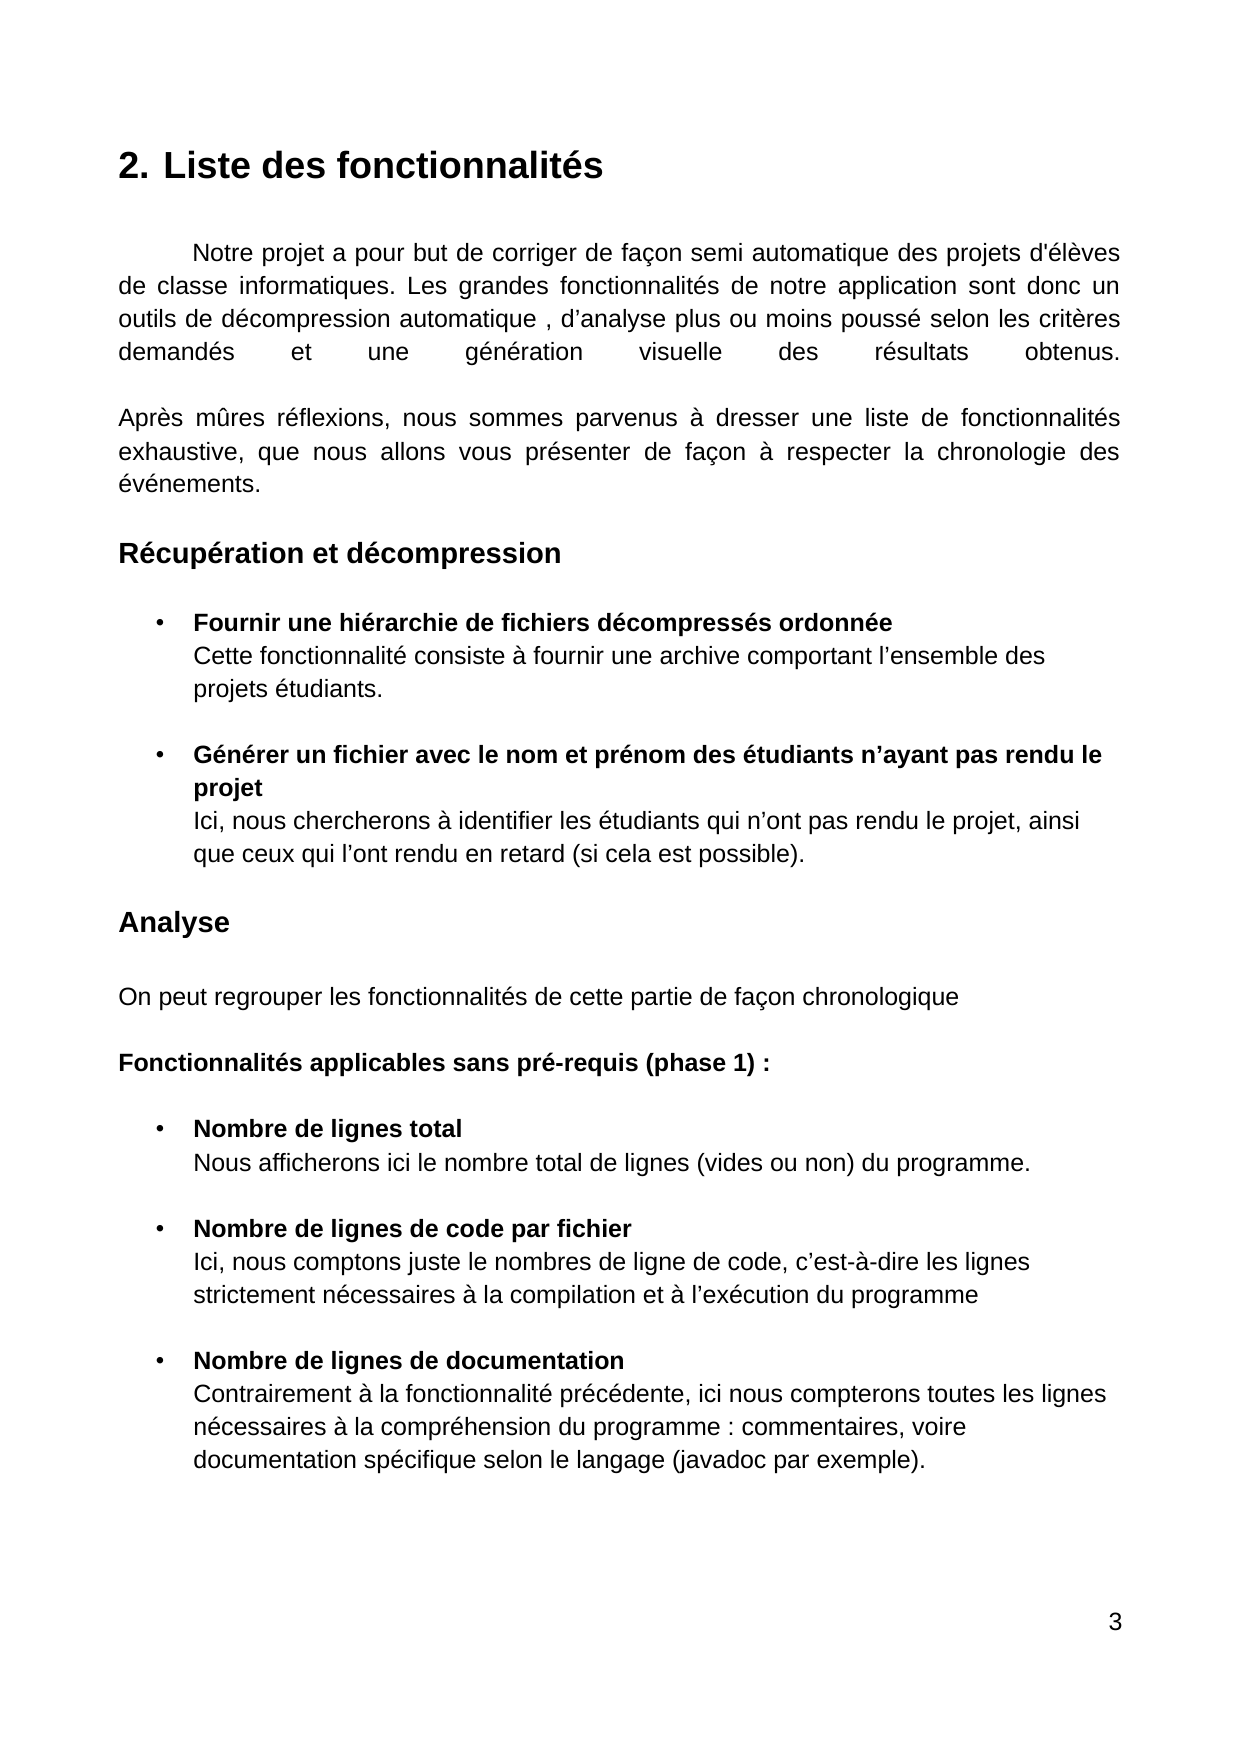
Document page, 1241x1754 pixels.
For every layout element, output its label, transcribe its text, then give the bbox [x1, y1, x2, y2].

list Analyse [81, 905, 1122, 939]
list Nombre de lignes de code par fichier Ici, nous comptons juste le nombres de ligne de code, c’est-à-dire les lignes strictement nécessaires à la compilation et à l’exécution du programme [156, 1213, 1122, 1308]
list Nombre de lignes total Nous afficherons ici le nombre total de lignes (vides ou non) du programme. [156, 1114, 1122, 1176]
text Notre projet a pour but de corriger de façon semi automatique des projets d'élèves de classe informatiques. Les grandes fonctionnalités de notre application sont donc un outils de décompression automatique , d’analyse plus ou moins poussé selon les critères demandés et une génération visuelle des résultats obtenus. [118, 238, 1122, 399]
text Après mûres réflexions, nous sommes parvenus à dresser une liste de fonctionnalités exhaustive, que nous allons vous présenter de façon à respecter la chronologie des événements. Récupération et décompression [118, 403, 1122, 570]
list Nombre de lignes de documentation Contrairement à la fonctionnalité précédente, ici nous compterons toutes les lignes nécessaires à la compréhension du programme : commentaires, voire documentation spécifique selon le langage (javadoc par exemple). [156, 1346, 1122, 1507]
list Fournir une hiérarchie de fichiers décompressés ordonnée Cette fonctionnalité consiste à fournir une archive comportant l’ensemble des projets étudiants. [156, 608, 1122, 703]
text On peut regrouper les fonctionnalités de cette partie de façon chronologique Fonctionnalités applicables sans pré-requis (phase 1) : [118, 982, 1122, 1110]
list Générer un fichier avec le nom et prénom des étudiants n’ayant pas rendu le projet Ici, nous chercherons à identifier les étudiants qui n’ont pas rendu le projet, ainsi que ceux qui l’ont rendu en retard (si cela est possible). [156, 740, 1122, 901]
subtitle Liste des fonctionnalités [118, 143, 1122, 186]
